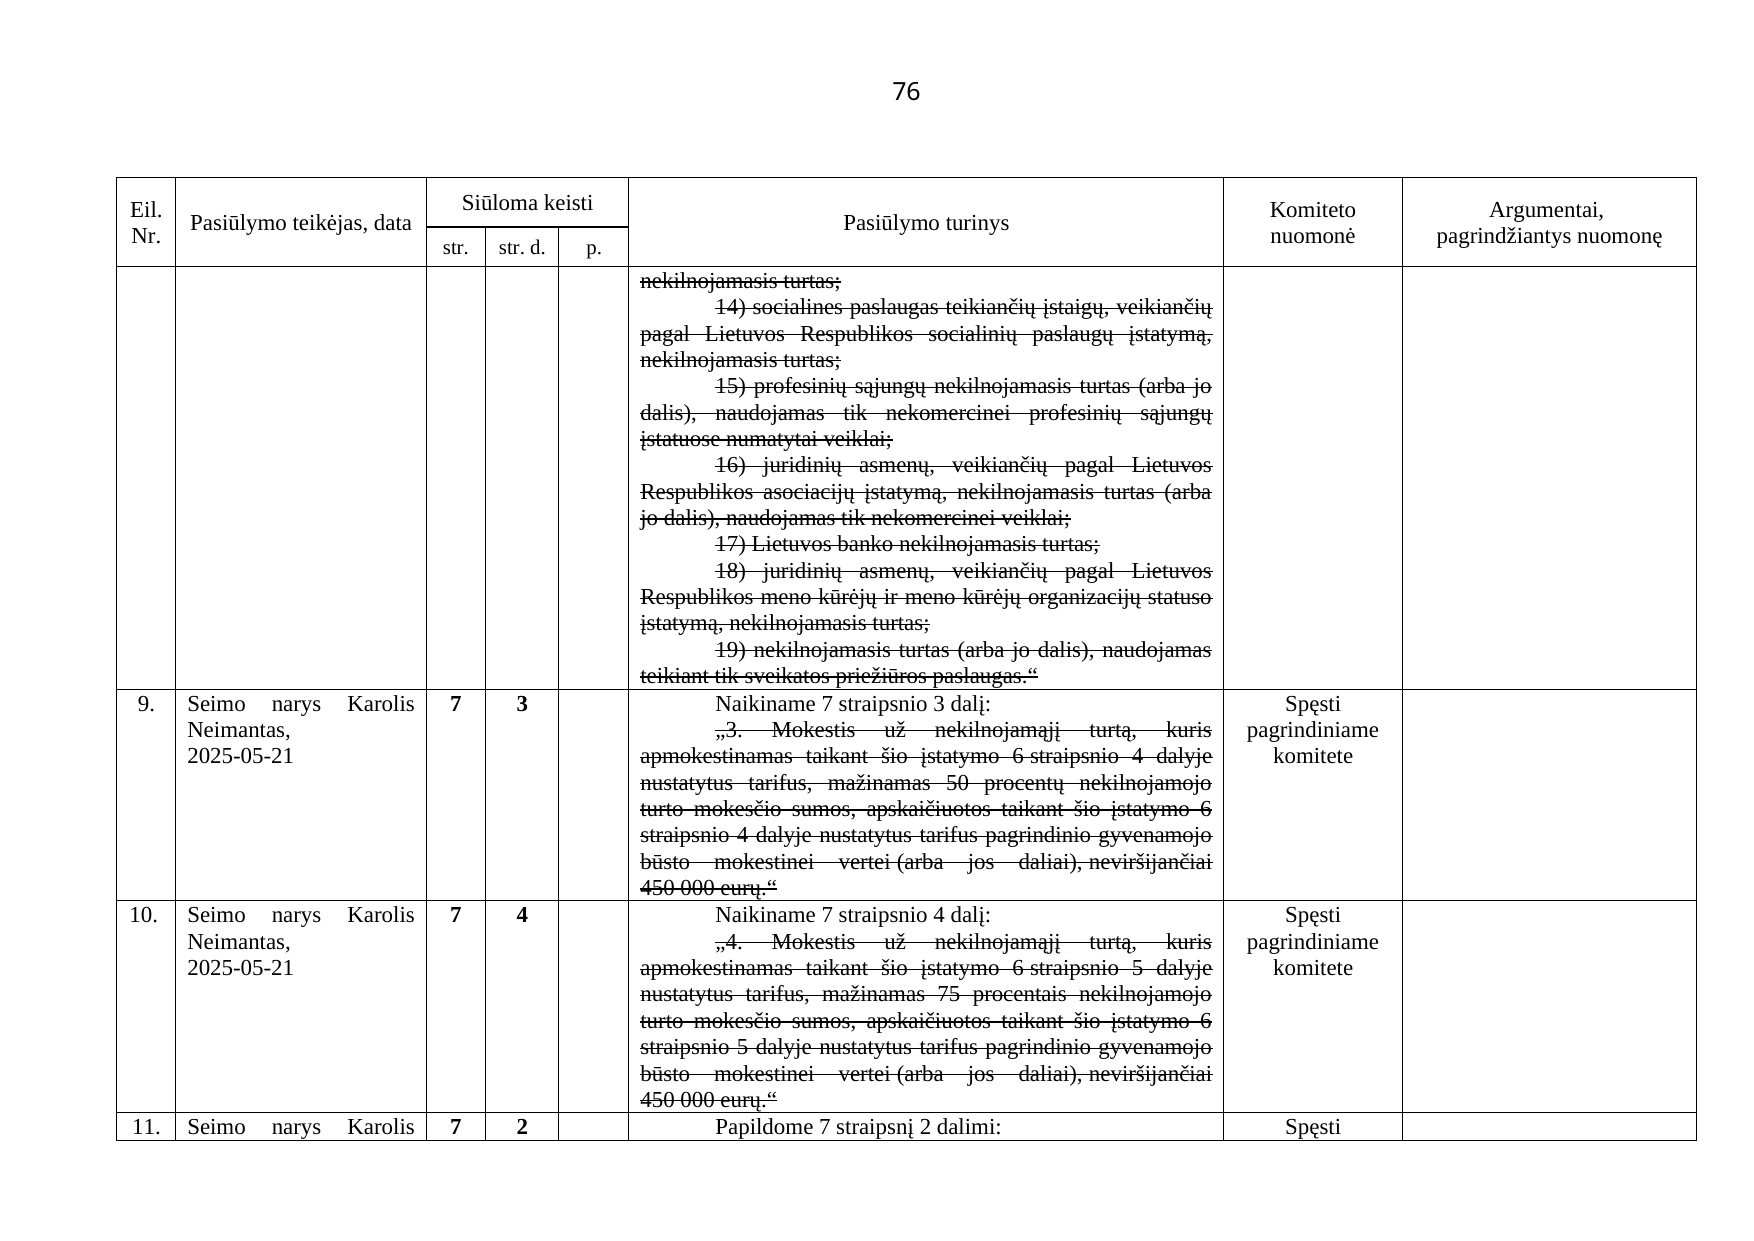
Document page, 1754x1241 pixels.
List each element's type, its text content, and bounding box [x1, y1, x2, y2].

table_cell 7 [427, 690, 485, 900]
table_cell Naikiname 7 straipsnio 3 dalį: „3. Mokestis už nekilnojamąjį turtą, kuris apmokestinamas taikant šio įstatymo 6 straipsnio 4 dalyje nustatytus tarifus, mažinamas 50 procentų nekilnojamojo turto mokesčio sumos, apskaičiuotos taikant šio įstatymo 6 straipsnio 4 dalyje nustatytus tarifus pagrindinio gyvenamojo būsto mokestinei vertei (arba jos daliai), neviršijančiai 450 000 eurų.“ [629, 690, 1223, 900]
table_cell 9. [117, 690, 175, 900]
table_cell [1403, 901, 1696, 1112]
table_cell p. [559, 228, 628, 266]
table_cell Spęsti [1224, 1113, 1402, 1140]
table_cell Seimo narys Karolis Neimantas, 2025-05-21 [176, 690, 426, 900]
table_cell [486, 267, 558, 688]
table_header Pasiūlymo teikėjas, data [176, 178, 426, 266]
table_cell 10. [117, 901, 175, 1112]
table_cell Naikiname 7 straipsnio 4 dalį: „4. Mokestis už nekilnojamąjį turtą, kuris apmokestinamas taikant šio įstatymo 6 straipsnio 5 dalyje nustatytus tarifus, mažinamas 75 procentais nekilnojamojo turto mokesčio sumos, apskaičiuotos taikant šio įstatymo 6 straipsnio 5 dalyje nustatytus tarifus pagrindinio gyvenamojo būsto mokestinei vertei (arba jos daliai), neviršijančiai 450 000 eurų.“ [629, 901, 1223, 1112]
table_cell [1224, 267, 1402, 688]
table_header Komiteto nuomonė [1224, 178, 1402, 266]
table_cell [559, 690, 628, 900]
table_cell str. d. [486, 228, 558, 266]
table_cell 3 [486, 690, 558, 900]
table_cell 7 [427, 901, 485, 1112]
table_cell str. [427, 228, 485, 266]
table_cell Seimo narys Karolis Neimantas, 2025-05-21 [176, 901, 426, 1112]
table_cell [1403, 1113, 1696, 1140]
table_header Argumentai, pagrindžiantys nuomonę [1403, 178, 1696, 266]
table_header Eil. Nr. [117, 178, 175, 266]
table_cell Papildome 7 straipsnį 2 dalimi: [629, 1113, 1223, 1140]
table_cell 2 [486, 1113, 558, 1140]
table_cell [1403, 267, 1696, 688]
table_header Siūloma keisti [427, 178, 628, 226]
table_cell Spęsti pagrindiniame komitete [1224, 690, 1402, 900]
table_cell [176, 267, 426, 688]
table_cell [1403, 690, 1696, 900]
table_header Pasiūlymo turinys [629, 178, 1223, 266]
table_cell [559, 1113, 628, 1140]
table_cell [559, 267, 628, 688]
table_cell [117, 267, 175, 688]
table_cell 11. [117, 1113, 175, 1140]
table_cell 4 [486, 901, 558, 1112]
table_cell [427, 267, 485, 688]
table_cell 7 [427, 1113, 485, 1140]
table_cell nekilnojamasis turtas; 14) socialines paslaugas teikiančių įstaigų, veikiančių pagal Lietuvos Respublikos socialinių paslaugų įstatymą, nekilnojamasis turtas; 15) profesinių sąjungų nekilnojamasis turtas (arba jo dalis), naudojamas tik nekomercinei profesinių sąjungų įstatuose numatytai veiklai; 16) juridinių asmenų, veikiančių pagal Lietuvos Respublikos asociacijų įstatymą, nekilnojamasis turtas (arba jo dalis), naudojamas tik nekomercinei veiklai; 17) Lietuvos banko nekilnojamasis turtas; 18) juridinių asmenų, veikiančių pagal Lietuvos Respublikos meno kūrėjų ir meno kūrėjų organizacijų statuso įstatymą, nekilnojamasis turtas; 19) nekilnojamasis turtas (arba jo dalis), naudojamas teikiant tik sveikatos priežiūros paslaugas.“ [629, 267, 1223, 688]
table_cell [559, 901, 628, 1112]
table_cell Spęsti pagrindiniame komitete [1224, 901, 1402, 1112]
table_cell Seimo narys Karolis [176, 1113, 426, 1140]
